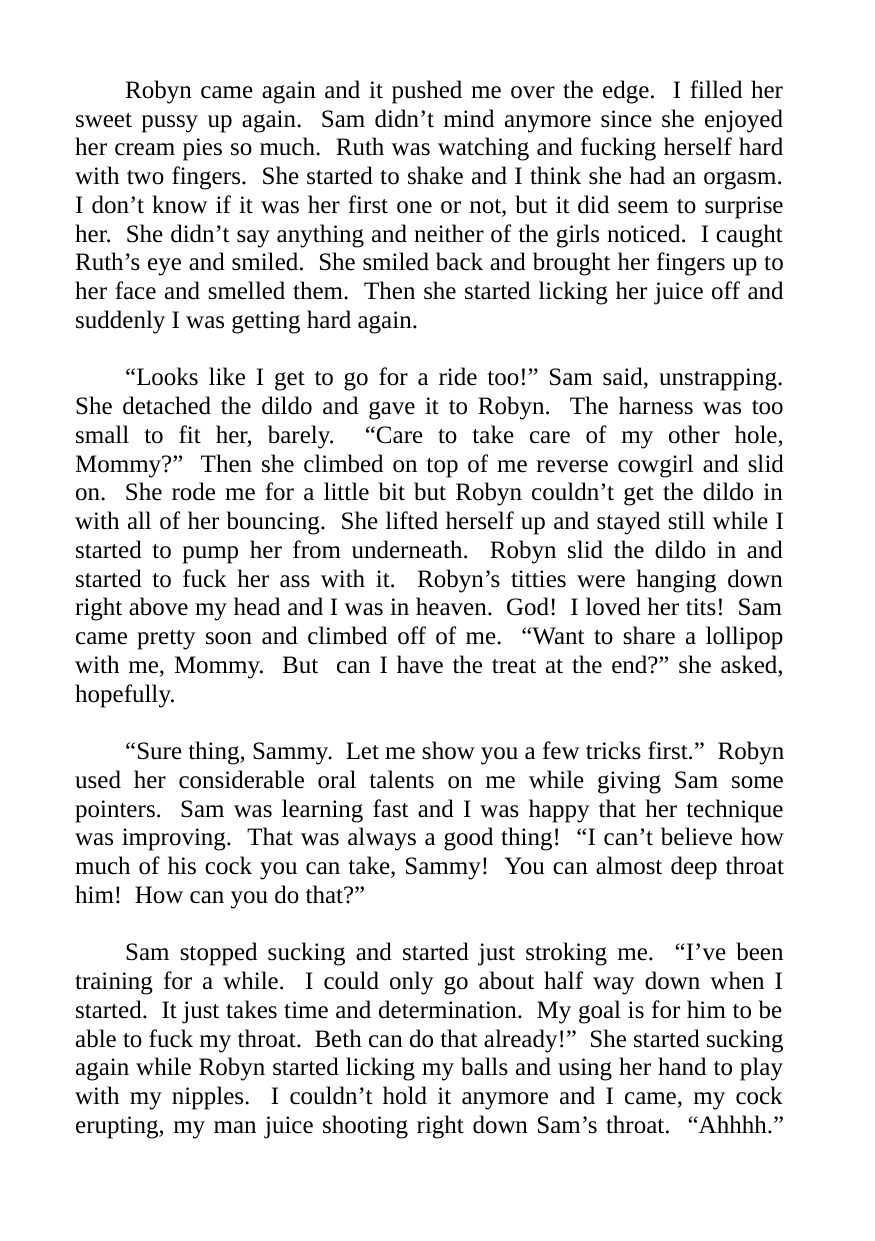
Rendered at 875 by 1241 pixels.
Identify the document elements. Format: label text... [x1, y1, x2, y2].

text “Looks like I get to go for a ride too!” Sam said, unstrapping. She detached the dildo and gave it to Robyn. The harness was too small to fit her, barely. “Care to take care of my other hole, Mommy?” Then she climbed on top of me reverse cowgirl and slid on. She rode me for a little bit but Robyn couldn’t get the dildo in with all of her bouncing. She lifted herself up and stayed still while I started to pump her from underneath. Robyn slid the dildo in and started to fuck her ass with it. Robyn’s titties were hanging down right above my head and I was in heaven. God! I loved her tits! Sam came pretty soon and climbed off of me. “Want to share a lollipop with me, Mommy. But can I have the treat at the end?” she asked, hopefully. [75, 362, 784, 707]
text Sam stopped sucking and started just stroking me. “I’ve been training for a while. I could only go about half way down when I started. It just takes time and determination. My goal is for him to be able to fuck my throat. Beth can do that already!” She started sucking again while Robyn started licking my balls and using her hand to play with my nipples. I couldn’t hold it anymore and I came, my cock erupting, my man juice shooting right down Sam’s throat. “Ahhhh.” [75, 937, 784, 1139]
text Robyn came again and it pushed me over the edge. I filled her sweet pussy up again. Sam didn’t mind anymore since she enjoyed her cream pies so much. Ruth was watching and fucking herself hard with two fingers. She started to shake and I think she had an orgasm. I don’t know if it was her first one or not, but it did seem to surprise her. She didn’t say anything and neither of the girls noticed. I caught Ruth’s eye and smiled. She smiled back and brought her fingers up to her face and smelled them. Then she started licking her juice off and suddenly I was getting hard again. [75, 75, 784, 334]
text “Sure thing, Sammy. Let me show you a few tricks first.” Robyn used her considerable oral talents on me while giving Sam some pointers. Sam was learning fast and I was happy that her technique was improving. That was always a good thing! “I can’t believe how much of his cock you can take, Sammy! You can almost deep throat him! How can you do that?” [75, 736, 784, 909]
